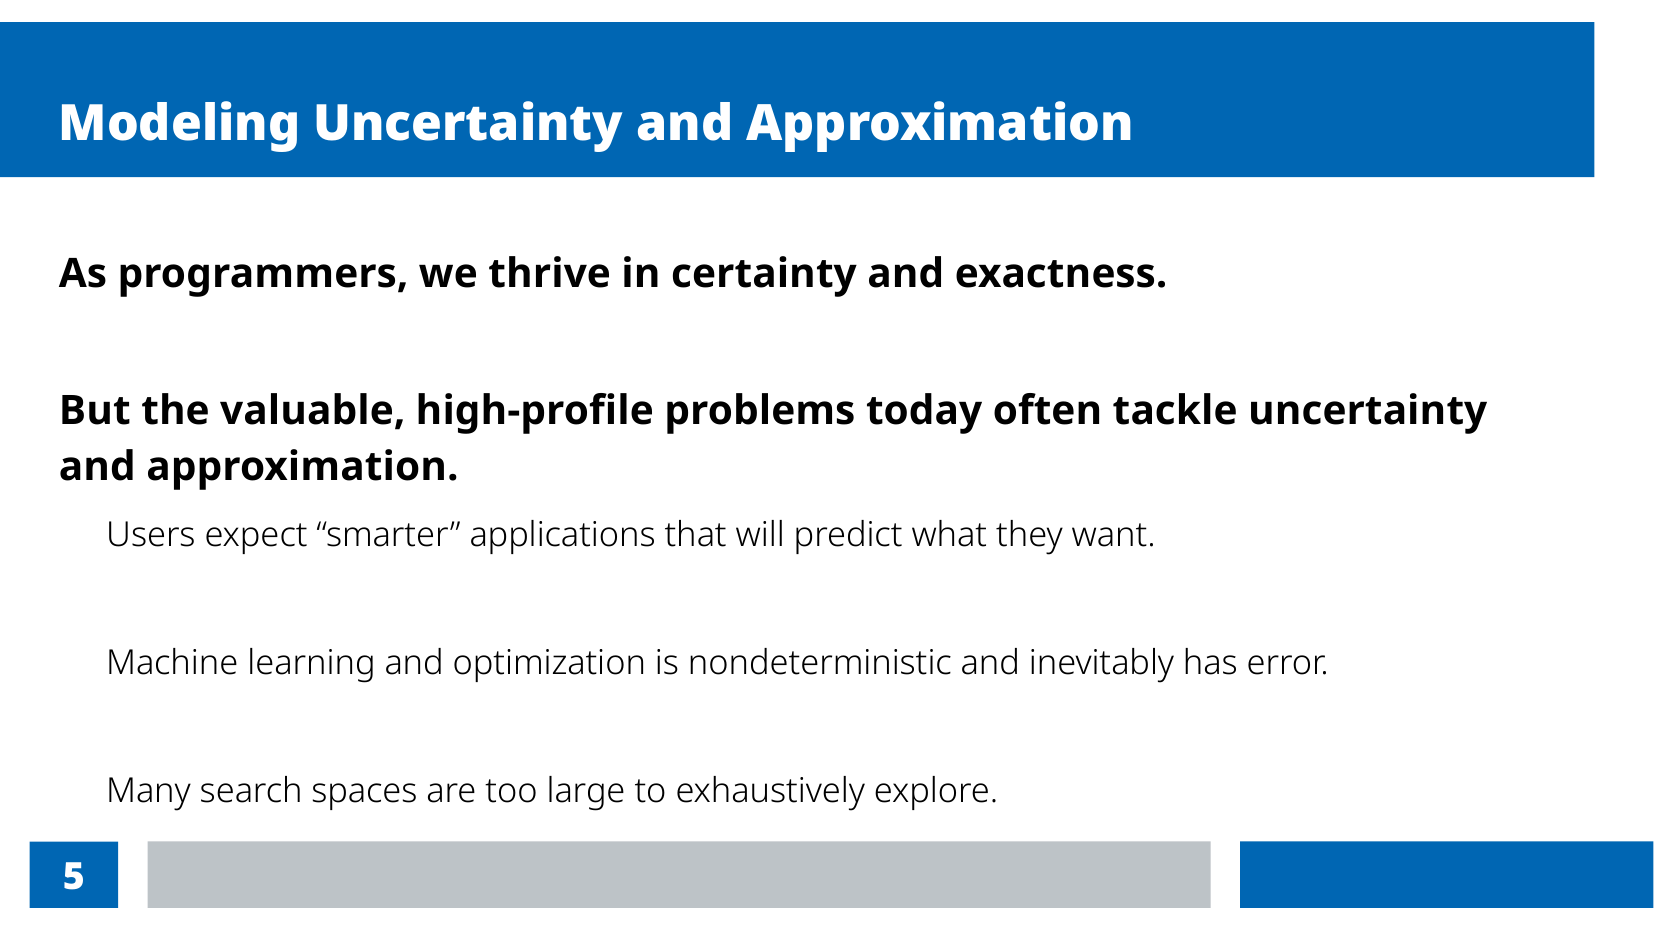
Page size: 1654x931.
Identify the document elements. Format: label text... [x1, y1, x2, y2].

list As programmers, we thrive in certainty and exactness. But the valuable, high-profile problems today often tackle uncertainty and approximation. Users expect “smarter” applications that will predict what they want. Machine learning and optimization is nondeterministic and inevitably has error. Many search spaces are too large to exhaustively explore. [59, 243, 1565, 820]
title Modeling Uncertainty and Approximation [59, 44, 1595, 156]
